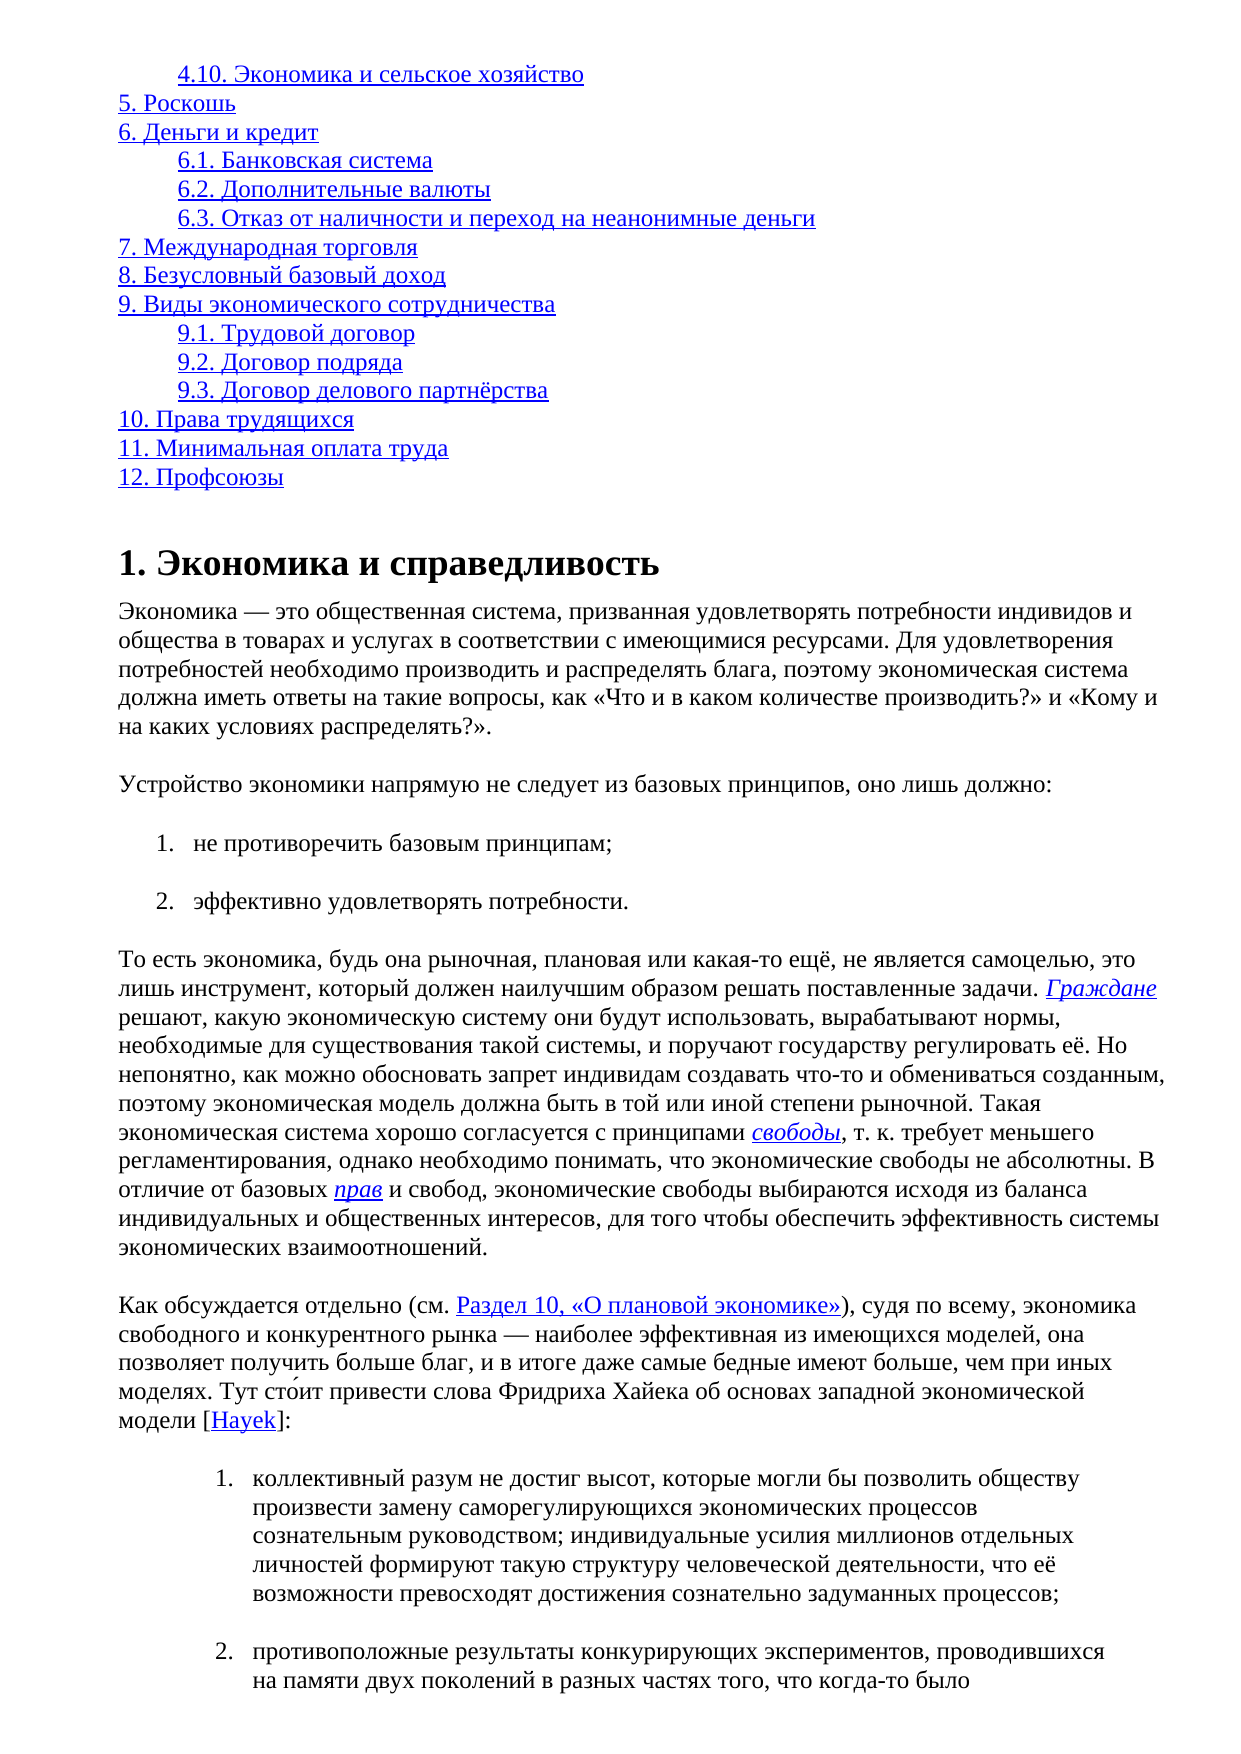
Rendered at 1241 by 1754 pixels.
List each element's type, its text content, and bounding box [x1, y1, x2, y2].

text То есть экономика, будь она рыночная, плановая или какая-то ещё, не является самоцелью, это лишь инструмент, который должен наилучшим образом решать поставленные задачи. Граждане решают, какую экономическую систему они будут использовать, вырабатывают нормы, необходимые для существования такой системы, и поручают государству регулировать её. Но непонятно, как можно обосновать запрет индивидам создавать что-то и обмениваться созданным, поэтому экономическая модель должна быть в той или иной степени рыночной. Такая экономическая система хорошо согласуется с принципами свободы, т. к. требует меньшего регламентирования, однако необходимо понимать, что экономические свободы не абсолютны. В отличие от базовых прав и свобод, экономические свободы выбираются исходя из баланса индивидуальных и общественных интересов, для того чтобы обеспечить эффективность системы экономических взаимоотношений. [118, 944, 1181, 1260]
subtitle 7. Международная торговля [118, 232, 1181, 260]
list коллективный разум не достиг высот, которые могли бы позволить обществу произвести замену саморегулирующихся экономических процессов сознательным руководством; индивидуальные усилия миллионов отдельных личностей формируют такую структуру человеческой деятельности, что её возможности превосходят достижения сознательно задуманных процессов; [215, 1463, 1122, 1607]
subtitle 9.2. Договор подряда [177, 347, 1181, 375]
subtitle 10. Права трудящихся [118, 404, 1181, 433]
subtitle 11. Минимальная оплата труда [118, 433, 1181, 462]
subtitle 1. Экономика и справедливость [118, 541, 1181, 584]
subtitle 5. Роскошь [118, 88, 1181, 117]
list противоположные результаты конкурирующих экспериментов, проводившихся на памяти двух поколений в разных частях того, что когда-то было [215, 1636, 1122, 1694]
subtitle 6. Деньги и кредит [118, 117, 1181, 145]
subtitle 6.3. Отказ от наличности и переход на неанонимные деньги [177, 203, 1181, 232]
subtitle 9. Виды экономического сотрудничества [118, 289, 1181, 318]
subtitle 9.3. Договор делового партнёрства [177, 375, 1181, 404]
subtitle 8. Безусловный базовый доход [118, 260, 1181, 289]
text Устройство экономики напрямую не следует из базовых принципов, оно лишь должно: [118, 769, 1181, 798]
subtitle 6.2. Дополнительные валюты [177, 174, 1181, 203]
subtitle 12. Профсоюзы [118, 462, 1181, 490]
subtitle 4.10. Экономика и сельское хозяйство [177, 59, 1181, 88]
list не противоречить базовым принципам; [156, 828, 1181, 856]
text Экономика — это общественная система, призванная удовлетворять потребности индивидов и общества в товарах и услугах в соответствии с имеющимися ресурсами. Для удовлетворения потребностей необходимо производить и распределять блага, поэтому экономическая система должна иметь ответы на такие вопросы, как «Что и в каком количестве производить?» и «Кому и на каких условиях распределять?». [118, 596, 1181, 740]
subtitle 9.1. Трудовой договор [177, 318, 1181, 347]
subtitle 6.1. Банковская система [177, 145, 1181, 174]
text Как обсуждается отдельно (см. Раздел 10, «О плановой экономике»), судя по всему, экономика свободного и конкурентного рынка — наиболее эффективная из имеющихся моделей, она позволяет получить больше благ, и в итоге даже самые бедные имеют больше, чем при иных моделях. Тут сто́ит привести слова Фридриха Хайека об основах западной экономической модели [Hayek]: [118, 1290, 1181, 1434]
list эффективно удовлетворять потребности. [156, 886, 1181, 915]
